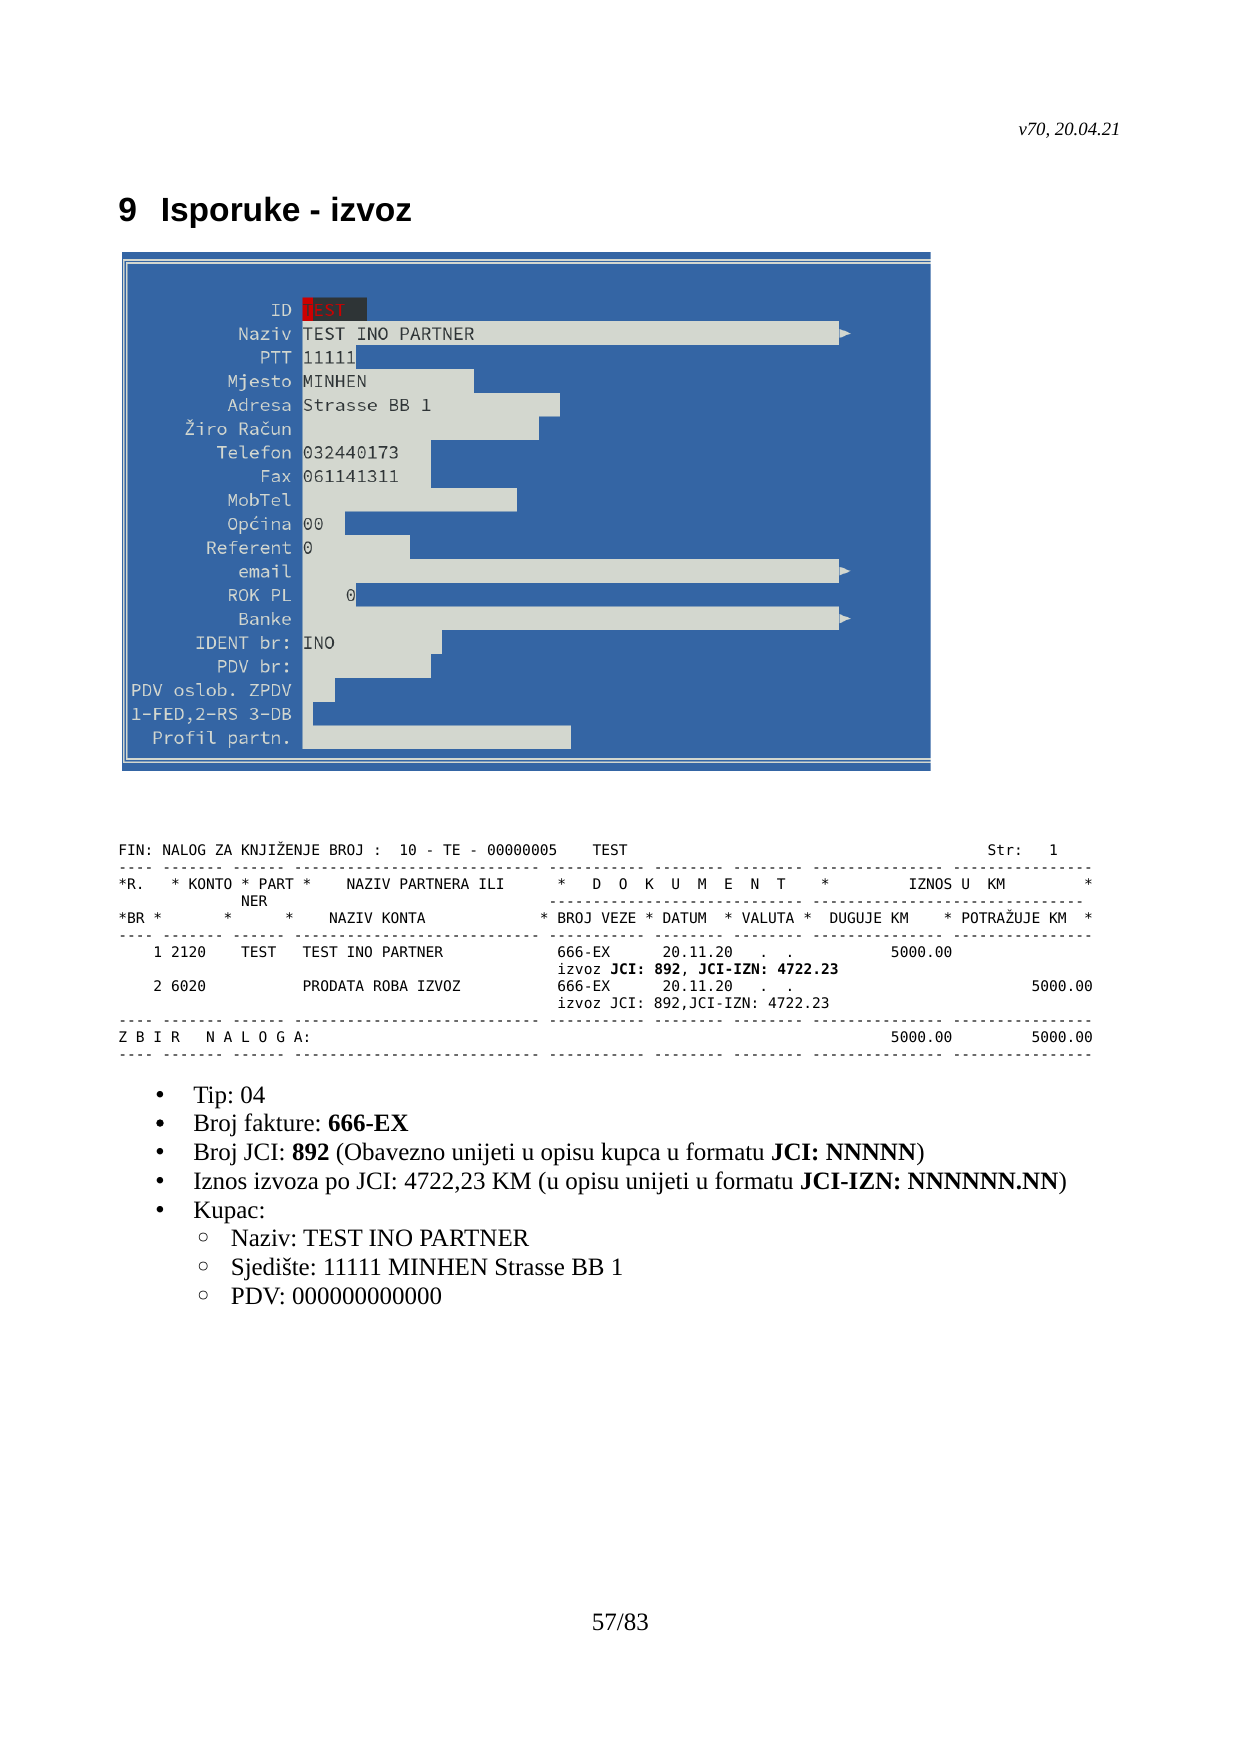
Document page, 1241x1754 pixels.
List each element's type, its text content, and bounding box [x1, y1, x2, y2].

text NER ----------------------------- ------------------------------- [118, 893, 1122, 910]
subtitle Isporuke - izvoz [118, 190, 1122, 229]
text izvoz JCI: 892,JCI-IZN: 4722.23 [118, 995, 1122, 1012]
list Kupac: [156, 1195, 1122, 1223]
text 1 2120 TEST TEST INO PARTNER 666-EX 20.11.20 . . 5000.00 [118, 944, 1122, 961]
list Broj JCI: 892 (Obavezno unijeti u opisu kupca u formatu JCI: NNNNN) [156, 1137, 1122, 1166]
picture [122, 252, 931, 771]
text Z B I R N A L O G A: 5000.00 5000.00 [118, 1029, 1122, 1046]
list Iznos izvoza po JCI: 4722,23 KM (u opisu unijeti u formatu JCI-IZN: NNNNNN.NN) [156, 1166, 1122, 1195]
text FIN: NALOG ZA KNJIŽENJE BROJ : 10 - TE - 00000005 TEST Str: 1 [118, 842, 1122, 859]
list Sjedište: 11111 MINHEN Strasse BB 1 [193, 1252, 1122, 1281]
list PDV: 000000000000 [193, 1281, 1122, 1310]
text *R. * KONTO * PART * NAZIV PARTNERA ILI * D O K U M E N T * IZNOS U KM * [118, 876, 1122, 893]
text ---- ------- ------ ---------------------------- ----------- -------- -------- --------------- ---------------- [118, 927, 1122, 944]
text 2 6020 PRODATA ROBA IZVOZ 666-EX 20.11.20 . . 5000.00 [118, 978, 1122, 995]
list Tip: 04 [156, 1080, 1122, 1108]
list Naziv: TEST INO PARTNER [193, 1223, 1122, 1252]
text izvoz JCI: 892, JCI-IZN: 4722.23 [118, 961, 1122, 978]
text ---- ------- ------ ---------------------------- ----------- -------- -------- --------------- ---------------- [118, 1012, 1122, 1029]
text *BR * * * NAZIV KONTA * BROJ VEZE * DATUM * VALUTA * DUGUJE KM * POTRAŽUJE KM * [118, 910, 1122, 927]
text ---- ------- ------ ---------------------------- ----------- -------- -------- --------------- ---------------- [118, 859, 1122, 876]
text ---- ------- ------ ---------------------------- ----------- -------- -------- --------------- ---------------- [118, 1046, 1122, 1063]
list Broj fakture: 666-EX [156, 1108, 1122, 1137]
